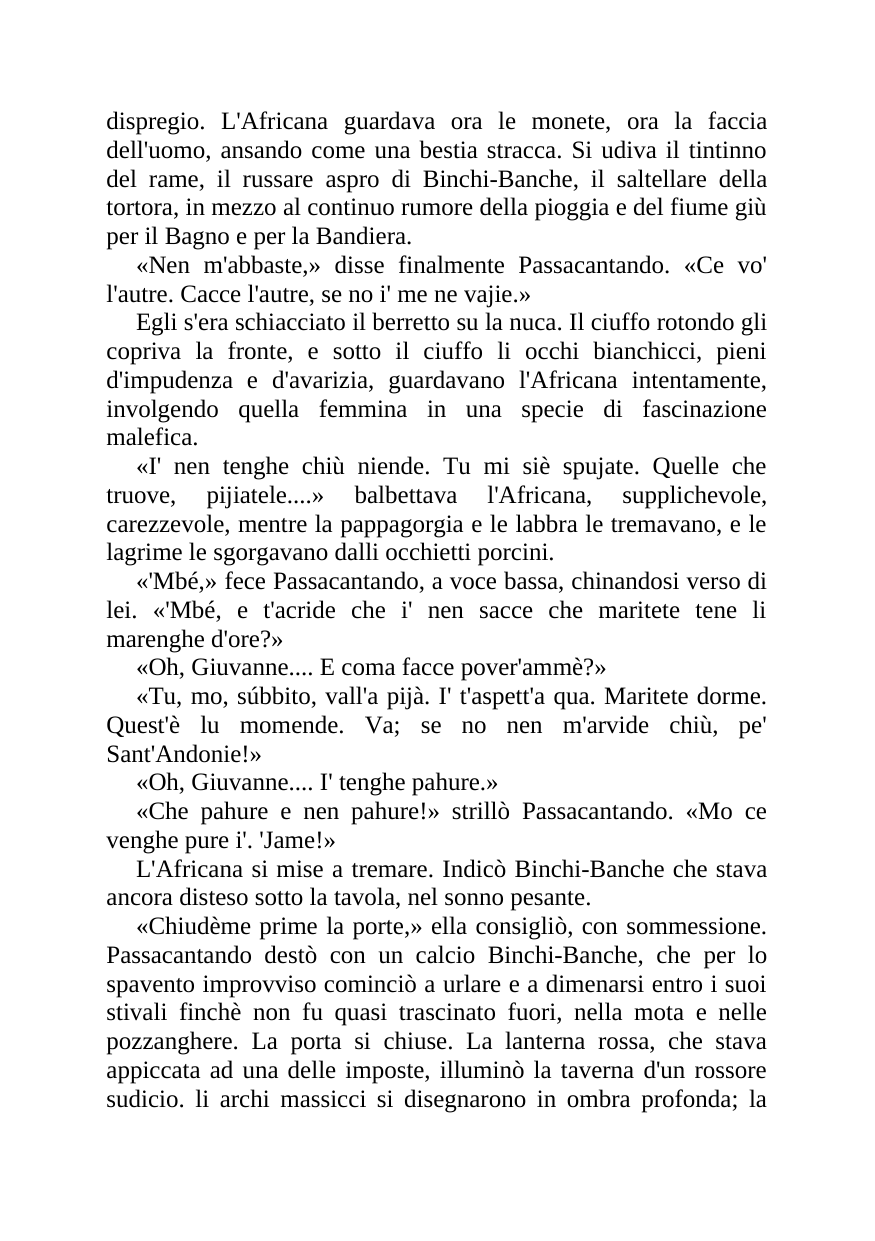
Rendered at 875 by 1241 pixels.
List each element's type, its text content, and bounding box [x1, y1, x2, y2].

text L'Africana si mise a tremare. Indicò Binchi-Banche che stava ancora disteso sotto la tavola, nel sonno pesante. [106, 854, 768, 911]
text «'Mbé,» fece Passacantando, a voce bassa, chinandosi verso di lei. «'Mbé, e t'acride che i' nen sacce che maritete tene li marenghe d'ore?» [106, 566, 768, 652]
text «Nen m'abbaste,» disse finalmente Passacantando. «Ce vo' l'autre. Cacce l'autre, se no i' me ne vajie.» [106, 250, 768, 307]
text Egli s'era schiacciato il berretto su la nuca. Il ciuffo rotondo gli copriva la fronte, e sotto il ciuffo li occhi bianchicci, pieni d'impudenza e d'avarizia, guardavano l'Africana intentamente, involgendo quella femmina in una specie di fascinazione malefica. [106, 307, 768, 451]
text «Oh, Giuvanne.... I' tenghe pahure.» [106, 767, 768, 796]
text «Tu, mo, súbbito, vall'a pijà. I' t'aspett'a qua. Maritete dorme. Quest'è lu momende. Va; se no nen m'arvide chiù, pe' Sant'Andonie!» [106, 681, 768, 767]
text dispregio. L'Africana guardava ora le monete, ora la faccia dell'uomo, ansando come una bestia stracca. Si udiva il tintinno del rame, il russare aspro di Binchi-Banche, il saltellare della tortora, in mezzo al continuo rumore della pioggia e del fiume giù per il Bagno e per la Bandiera. [106, 106, 768, 250]
text «Chiudème prime la porte,» ella consigliò, con sommessione. Passacantando destò con un calcio Binchi-Banche, che per lo spavento improvviso cominciò a urlare e a dimenarsi entro i suoi stivali finchè non fu quasi trascinato fuori, nella mota e nelle pozzanghere. La porta si chiuse. La lanterna rossa, che stava appiccata ad una delle imposte, illuminò la taverna d'un rossore sudicio. li archi massicci si disegnarono in ombra profonda; la [106, 911, 768, 1112]
text «Che pahure e nen pahure!» strillò Passacantando. «Mo ce venghe pure i'. 'Jame!» [106, 796, 768, 854]
text «I' nen tenghe chiù niende. Tu mi siè spujate. Quelle che truove, pijiatele....» balbettava l'Africana, supplichevole, carezzevole, mentre la pappagorgia e le labbra le tremavano, e le lagrime le sgorgavano dalli occhietti porcini. [106, 451, 768, 566]
text «Oh, Giuvanne.... E coma facce pover'ammè?» [106, 652, 768, 681]
